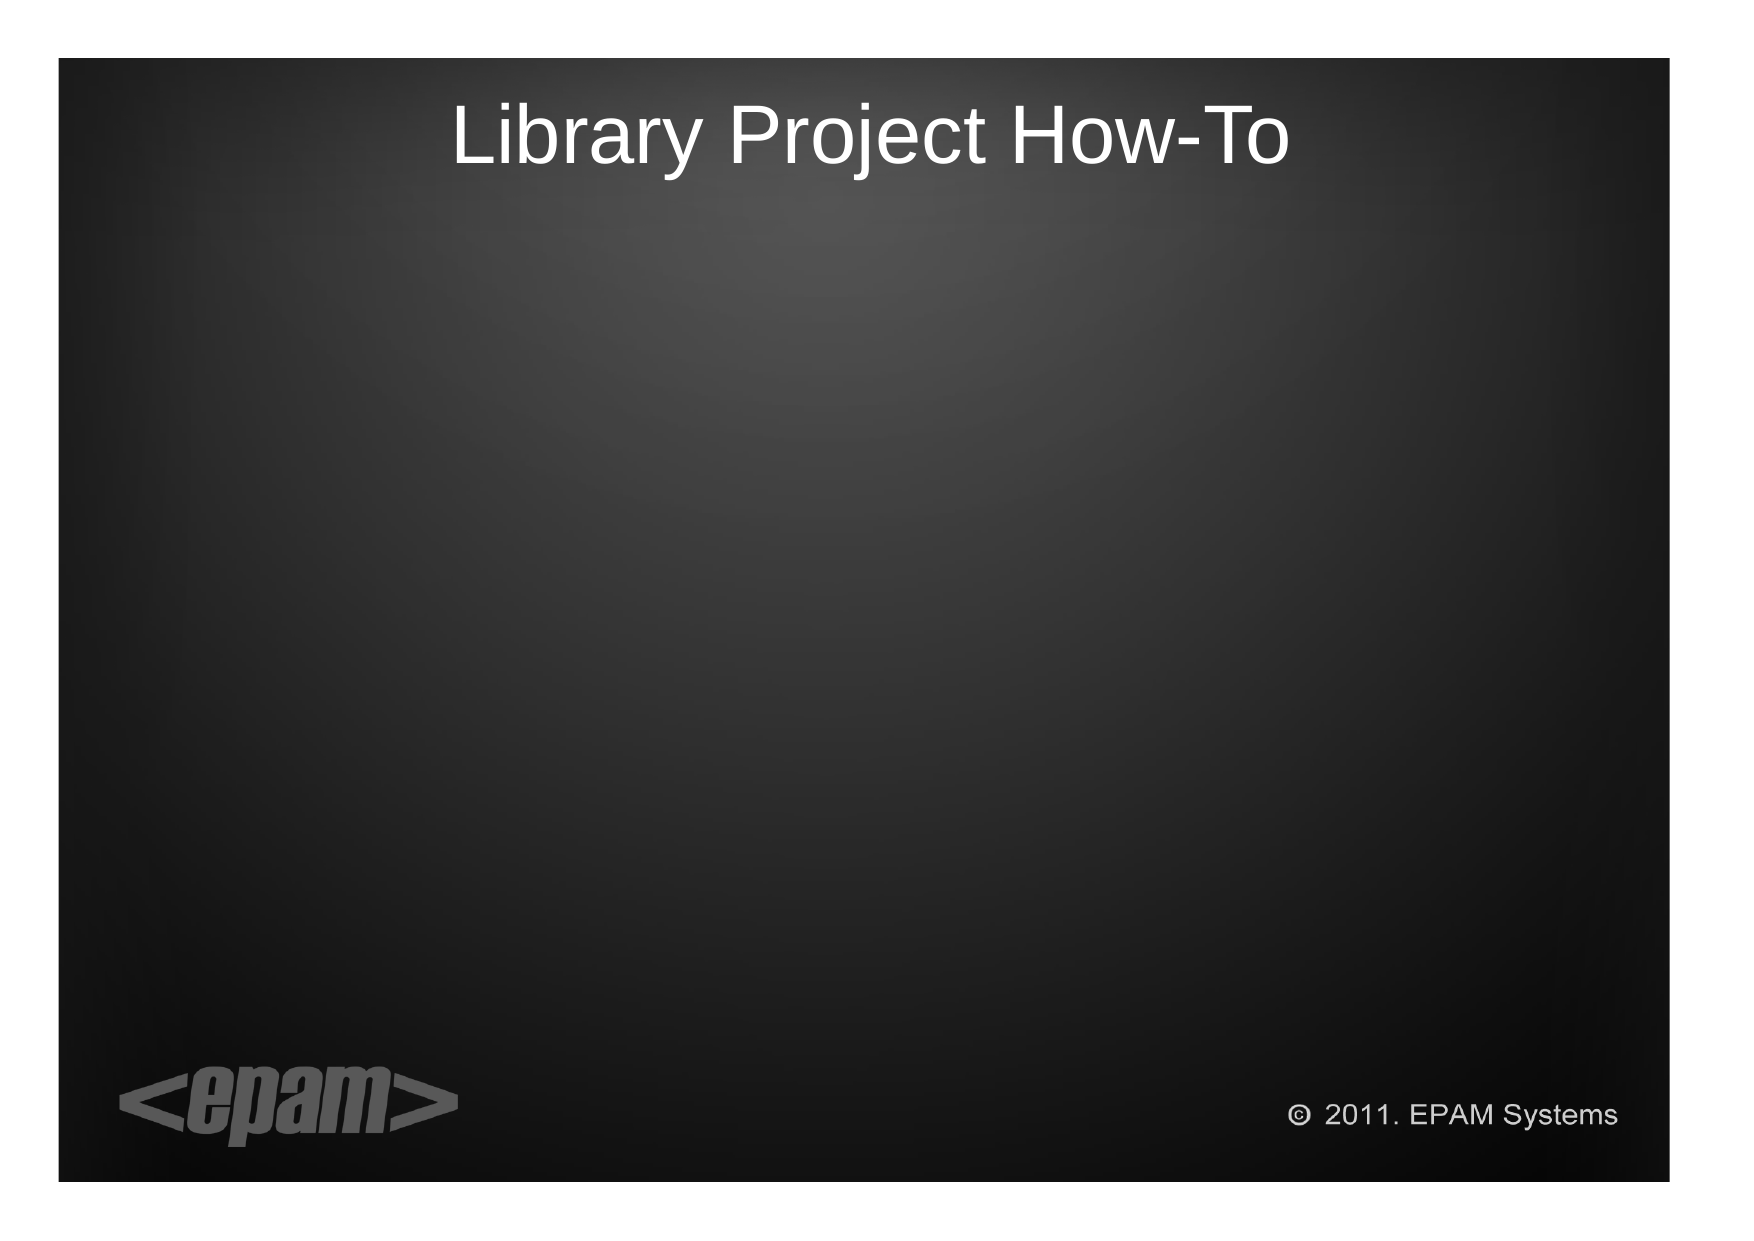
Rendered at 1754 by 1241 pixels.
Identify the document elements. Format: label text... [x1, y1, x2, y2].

picture [58, 57, 1670, 1182]
title Library Project How-To [146, 40, 1597, 229]
